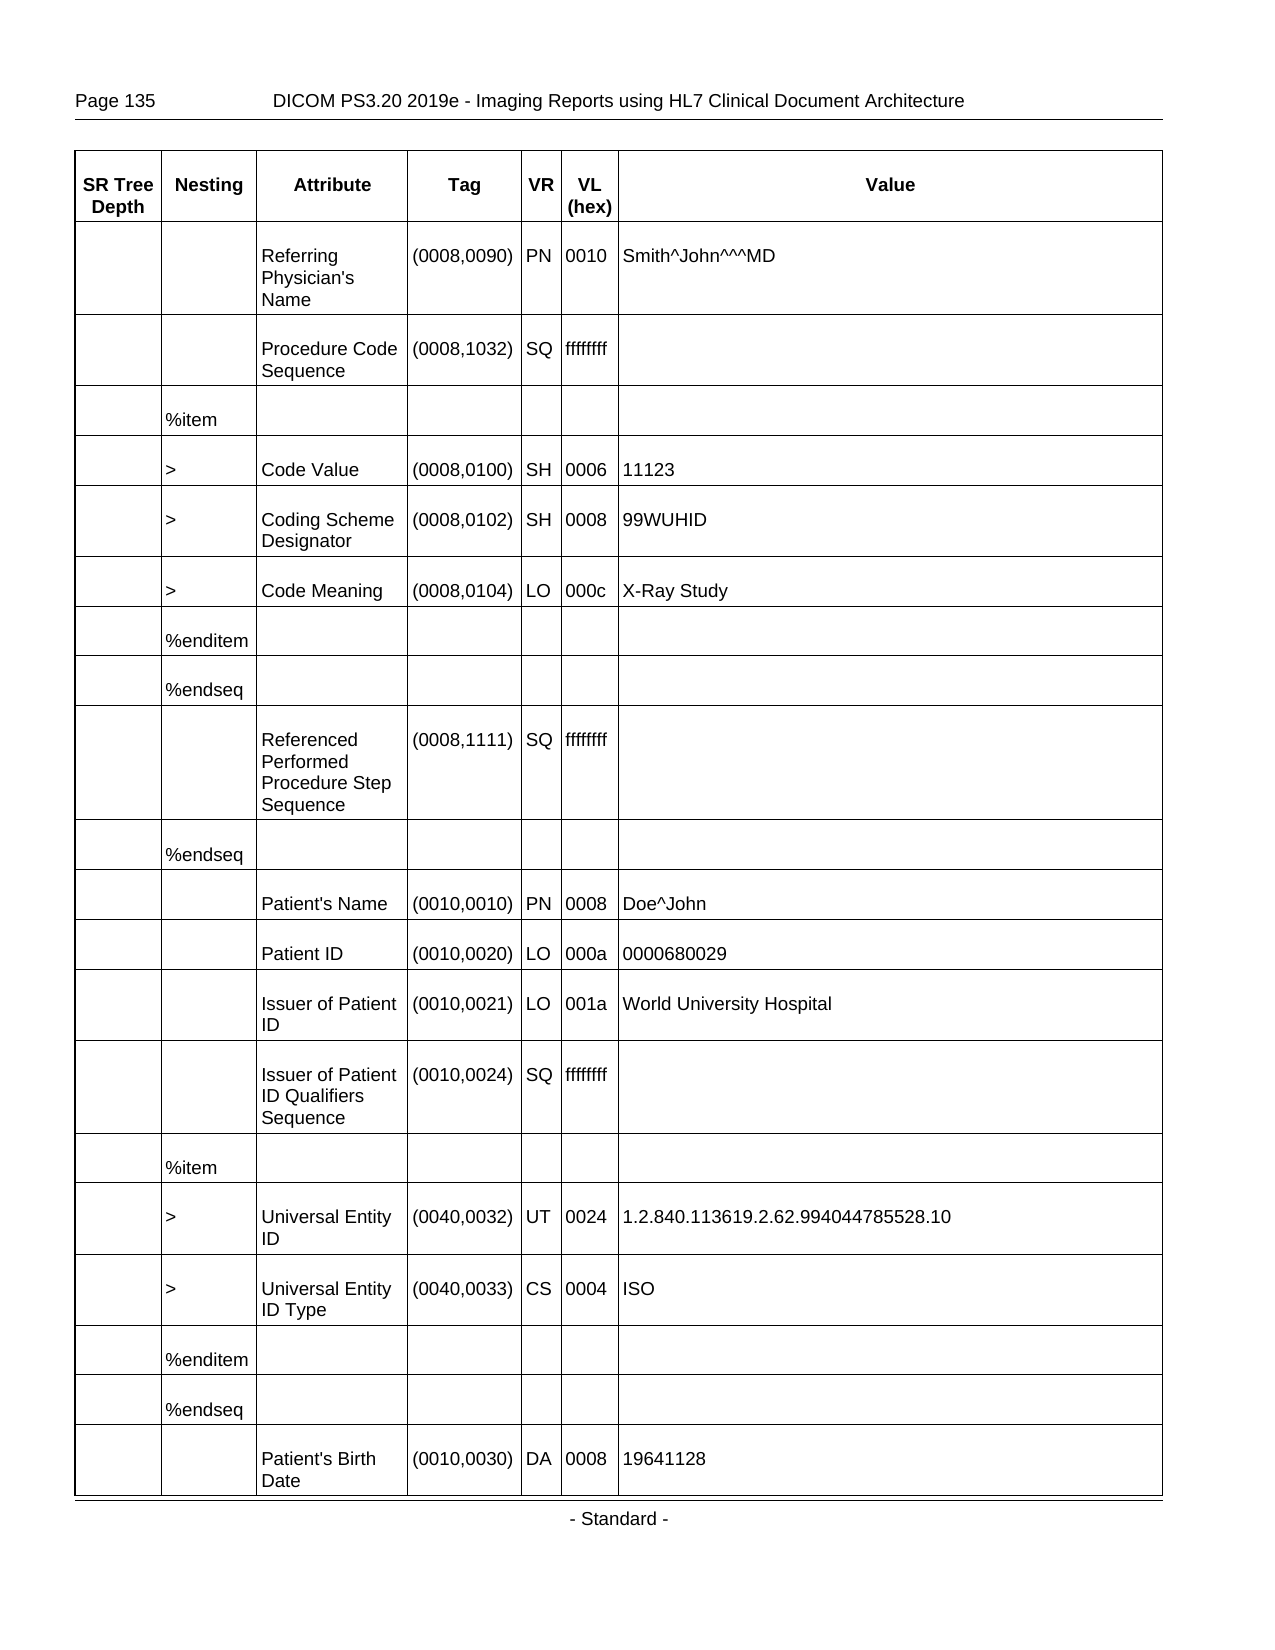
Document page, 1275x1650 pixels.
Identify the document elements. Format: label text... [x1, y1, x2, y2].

table_cell [76, 386, 161, 435]
table_cell SH [522, 486, 561, 556]
table_cell LO [522, 970, 561, 1040]
table_cell 0008 [562, 1425, 618, 1495]
table_cell [522, 1326, 561, 1374]
table_cell (0008,1032) [408, 315, 521, 385]
table_cell Patient's Birth Date [257, 1425, 407, 1495]
table_header VR [522, 151, 561, 221]
table_cell [257, 1134, 407, 1182]
table_cell [562, 656, 618, 705]
table_cell [76, 820, 161, 869]
table_cell %endseq [162, 820, 256, 869]
table_cell Universal Entity ID [257, 1183, 407, 1253]
table_cell CS [522, 1255, 561, 1325]
table_cell (0008,1111) [408, 706, 521, 819]
table_cell (0040,0033) [408, 1255, 521, 1325]
table_cell SQ [522, 706, 561, 819]
table_cell ffffffff [562, 706, 618, 819]
table_cell [257, 1375, 407, 1424]
table_cell UT [522, 1183, 561, 1253]
table_cell > [162, 436, 256, 485]
table_header Attribute [257, 151, 407, 221]
table_cell [562, 607, 618, 655]
table_cell SH [522, 436, 561, 485]
table_cell [408, 820, 521, 869]
table_cell [522, 656, 561, 705]
table_cell [76, 870, 161, 919]
table_cell [619, 1375, 1162, 1424]
table_cell [162, 222, 256, 314]
table_cell Patient ID [257, 920, 407, 968]
table_cell (0010,0030) [408, 1425, 521, 1495]
table_cell [619, 1041, 1162, 1132]
table_cell ffffffff [562, 1041, 618, 1132]
table_cell [522, 820, 561, 869]
table_cell Smith^John^^^MD [619, 222, 1162, 314]
table_cell %item [162, 1134, 256, 1182]
table_cell 0008 [562, 870, 618, 919]
table_cell [257, 656, 407, 705]
table_cell [522, 607, 561, 655]
table_cell [162, 870, 256, 919]
table_cell Doe^John [619, 870, 1162, 919]
table_cell [76, 486, 161, 556]
table_cell [562, 1375, 618, 1424]
table_cell 1.2.840.113619.2.62.994044785528.10 [619, 1183, 1162, 1253]
table_cell [408, 1326, 521, 1374]
table_cell [562, 1326, 618, 1374]
table_header Tag [408, 151, 521, 221]
table_cell Code Meaning [257, 557, 407, 606]
table_cell [257, 1326, 407, 1374]
table_cell [76, 1255, 161, 1325]
table_cell 000c [562, 557, 618, 606]
table_cell [408, 386, 521, 435]
table_cell [619, 656, 1162, 705]
table_cell [562, 820, 618, 869]
table_cell [76, 920, 161, 968]
table_cell [76, 656, 161, 705]
table_cell [619, 315, 1162, 385]
table_cell SQ [522, 315, 561, 385]
table_cell %enditem [162, 1326, 256, 1374]
table_cell 0004 [562, 1255, 618, 1325]
table_cell (0010,0021) [408, 970, 521, 1040]
table_cell [162, 706, 256, 819]
table_cell Code Value [257, 436, 407, 485]
table_header VL (hex) [562, 151, 618, 221]
table_cell 001a [562, 970, 618, 1040]
table_cell [76, 1375, 161, 1424]
table_cell ISO [619, 1255, 1162, 1325]
table_cell LO [522, 557, 561, 606]
table_cell [76, 1134, 161, 1182]
table_cell [619, 607, 1162, 655]
table_cell [408, 607, 521, 655]
table_cell 0006 [562, 436, 618, 485]
table_cell [162, 1041, 256, 1132]
table_cell [408, 656, 521, 705]
table_cell %item [162, 386, 256, 435]
table_cell [619, 386, 1162, 435]
table_cell [257, 820, 407, 869]
table_cell [76, 970, 161, 1040]
table_cell [162, 315, 256, 385]
table_cell 11123 [619, 436, 1162, 485]
table_cell 0024 [562, 1183, 618, 1253]
table_cell Universal Entity ID Type [257, 1255, 407, 1325]
table_cell [76, 557, 161, 606]
table_cell Issuer of Patient ID [257, 970, 407, 1040]
table_cell 0010 [562, 222, 618, 314]
table_cell Referring Physician's Name [257, 222, 407, 314]
table_cell [619, 706, 1162, 819]
table_cell Coding Scheme Designator [257, 486, 407, 556]
table_cell [257, 386, 407, 435]
table_cell PN [522, 222, 561, 314]
table_cell (0010,0010) [408, 870, 521, 919]
table_cell [619, 820, 1162, 869]
table_cell (0010,0024) [408, 1041, 521, 1132]
table_cell > [162, 557, 256, 606]
table_cell LO [522, 920, 561, 968]
table_cell [408, 1134, 521, 1182]
table_cell (0008,0100) [408, 436, 521, 485]
table_header Nesting [162, 151, 256, 221]
table_cell 19641128 [619, 1425, 1162, 1495]
table_cell [76, 706, 161, 819]
table_cell [76, 1183, 161, 1253]
table_cell [76, 1425, 161, 1495]
table_cell %endseq [162, 1375, 256, 1424]
table_cell (0008,0104) [408, 557, 521, 606]
table_cell [76, 315, 161, 385]
table_header Value [619, 151, 1162, 221]
table_cell [76, 436, 161, 485]
table_cell X-Ray Study [619, 557, 1162, 606]
table_cell 000a [562, 920, 618, 968]
table_cell ffffffff [562, 315, 618, 385]
table_cell DA [522, 1425, 561, 1495]
table_cell [522, 1375, 561, 1424]
table_cell 0008 [562, 486, 618, 556]
table_cell [522, 1134, 561, 1182]
table_cell (0008,0090) [408, 222, 521, 314]
table_cell [76, 1326, 161, 1374]
table_cell Procedure Code Sequence [257, 315, 407, 385]
table_cell Issuer of Patient ID Qualifiers Sequence [257, 1041, 407, 1132]
table_cell (0010,0020) [408, 920, 521, 968]
table_cell [162, 970, 256, 1040]
table_cell %endseq [162, 656, 256, 705]
table_cell 99WUHID [619, 486, 1162, 556]
table_header SR Tree Depth [76, 151, 161, 221]
table_cell [619, 1134, 1162, 1182]
table_cell Referenced Performed Procedure Step Sequence [257, 706, 407, 819]
table_cell SQ [522, 1041, 561, 1132]
table_cell 0000680029 [619, 920, 1162, 968]
table_cell [562, 386, 618, 435]
table_cell %enditem [162, 607, 256, 655]
table_cell [619, 1326, 1162, 1374]
table_cell [522, 386, 561, 435]
table_cell [257, 607, 407, 655]
table_cell [76, 222, 161, 314]
table_cell (0008,0102) [408, 486, 521, 556]
table_cell > [162, 486, 256, 556]
table_cell > [162, 1255, 256, 1325]
table_cell > [162, 1183, 256, 1253]
table_cell World University Hospital [619, 970, 1162, 1040]
table_cell [562, 1134, 618, 1182]
table_cell (0040,0032) [408, 1183, 521, 1253]
table_cell Patient's Name [257, 870, 407, 919]
table_cell [76, 607, 161, 655]
table_cell [408, 1375, 521, 1424]
table_cell [162, 1425, 256, 1495]
table_cell PN [522, 870, 561, 919]
table_cell [162, 920, 256, 968]
table_cell [76, 1041, 161, 1132]
